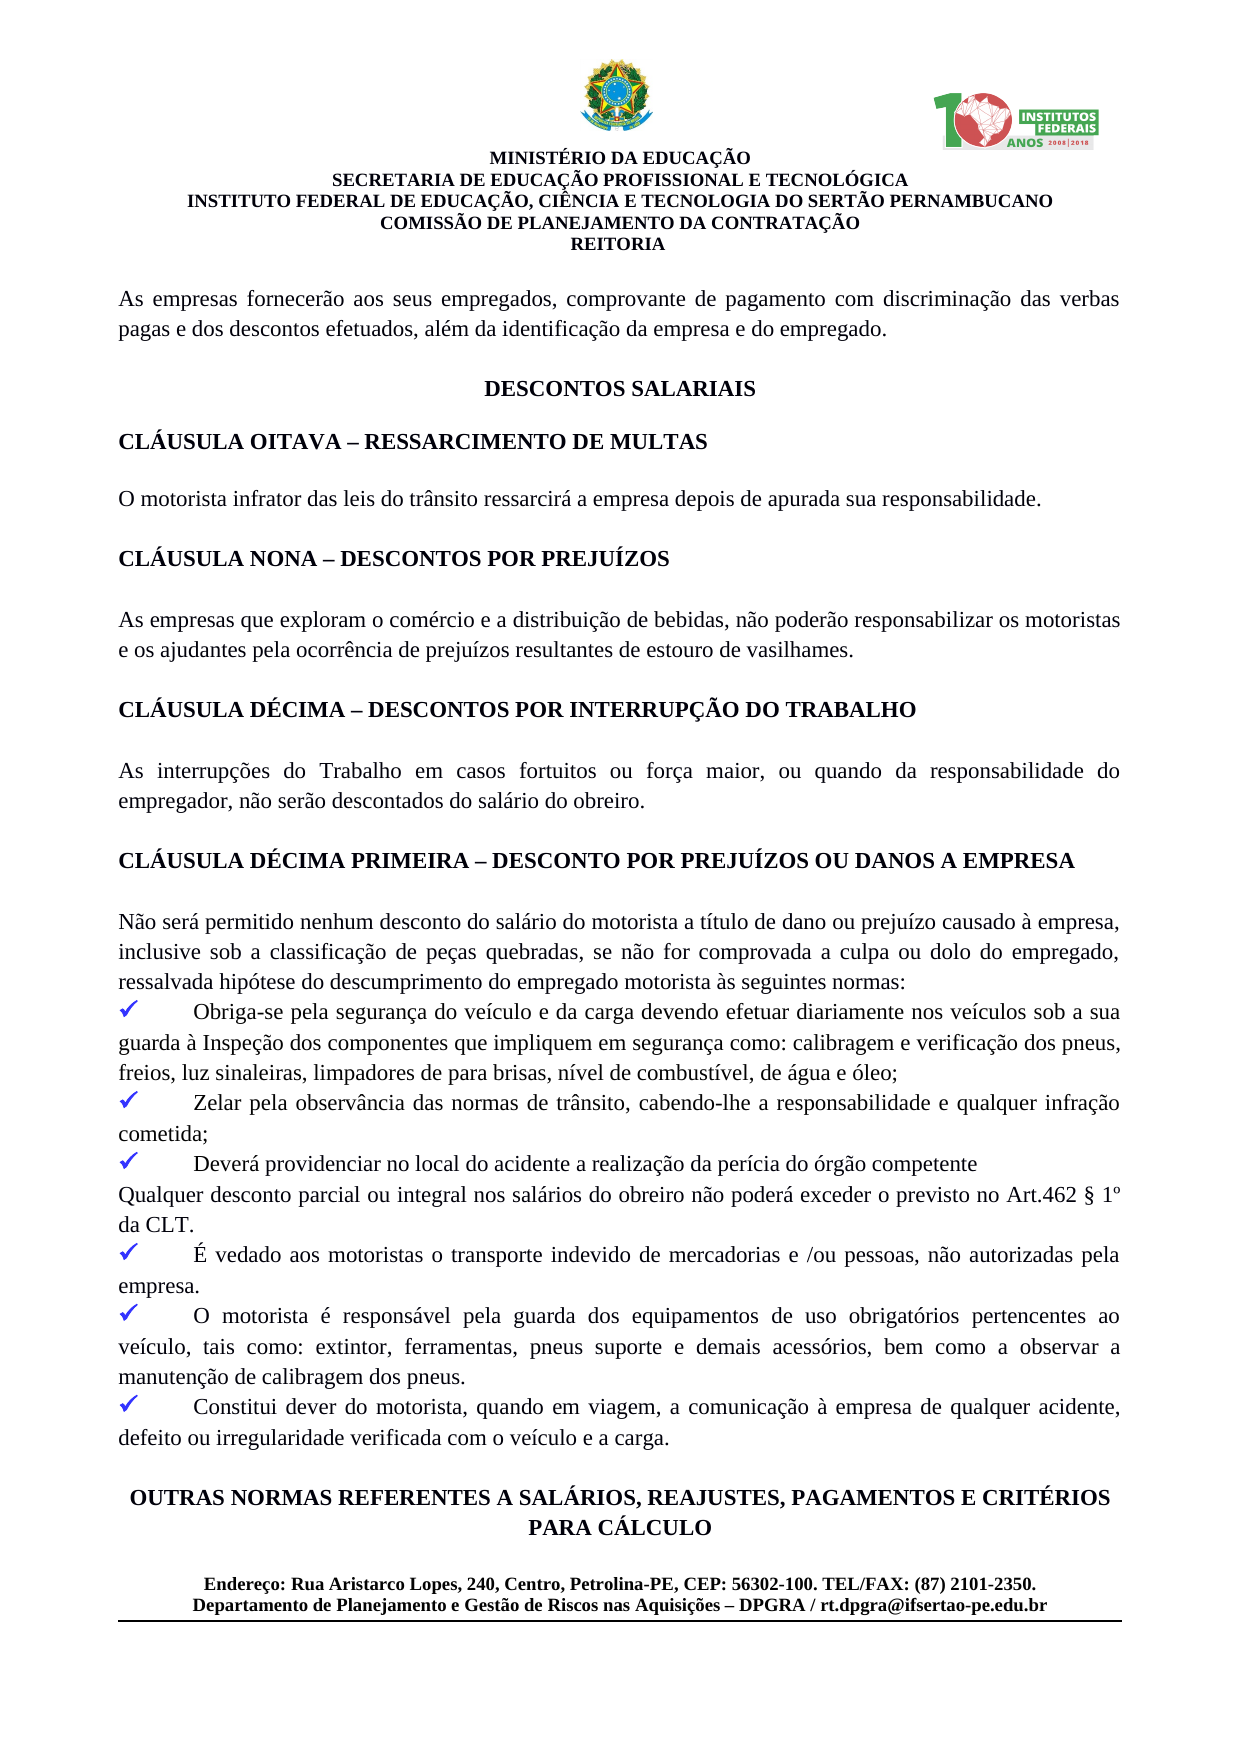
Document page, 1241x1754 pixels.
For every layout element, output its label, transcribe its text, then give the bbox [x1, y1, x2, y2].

list Zelar pela observância das normas de trânsito, cabendo-lhe a responsabilidade e qualquer infração cometida; [118, 1089, 1122, 1146]
list O motorista é responsável pela guarda dos equipamentos de uso obrigatórios pertencentes ao veículo, tais como: extintor, ferramentas, pneus suporte e demais acessórios, bem como a observar a manutenção de calibragem dos pneus. [118, 1302, 1122, 1389]
text As empresas que exploram o comércio e a distribuição de bebidas, não poderão responsabilizar os motoristas e os ajudantes pela ocorrência de prejuízos resultantes de estouro de vasilhames. [118, 606, 1122, 662]
text OUTRAS NORMAS REFERENTES A SALÁRIOS, REAJUSTES, PAGAMENTOS E CRITÉRIOS PARA CÁLCULO [118, 1484, 1122, 1541]
list É vedado aos motoristas o transporte indevido de mercadorias e /ou pessoas, não autorizadas pela empresa. [118, 1241, 1122, 1298]
text Qualquer desconto parcial ou integral nos salários do obreiro não poderá exceder o previsto no Art.462 § 1º da CLT. [118, 1181, 1122, 1237]
text CLÁUSULA DÉCIMA – DESCONTOS POR INTERRUPÇÃO DO TRABALHO [118, 696, 1122, 723]
text O motorista infrator das leis do trânsito ressarcirá a empresa depois de apurada sua responsabilidade. [118, 485, 1122, 511]
list Obriga-se pela segurança do veículo e da carga devendo efetuar diariamente nos veículos sob a sua guarda à Inspeção dos componentes que impliquem em segurança como: calibragem e verificação dos pneus, freios, luz sinaleiras, limpadores de para brisas, nível de combustível, de água e óleo; [118, 998, 1122, 1086]
list Deverá providenciar no local do acidente a realização da perícia do órgão competente [118, 1150, 1122, 1177]
picture [579, 58, 654, 132]
picture [933, 93, 1099, 150]
text Não será permitido nenhum desconto do salário do motorista a título de dano ou prejuízo causado à empresa, inclusive sob a classificação de peças quebradas, se não for comprovada a culpa ou dolo do empregado, ressalvada hipótese do descumprimento do empregado motorista às seguintes normas: [118, 908, 1122, 994]
text CLÁUSULA DÉCIMA PRIMEIRA – DESCONTO POR PREJUÍZOS OU DANOS A EMPRESA [118, 847, 1122, 874]
text As empresas fornecerão aos seus empregados, comprovante de pagamento com discriminação das verbas pagas e dos descontos efetuados, além da identificação da empresa e do empregado. [118, 285, 1122, 341]
text DESCONTOS SALARIAIS [118, 376, 1122, 402]
text CLÁUSULA OITAVA – RESSARCIMENTO DE MULTAS [118, 428, 1122, 454]
text As interrupções do Trabalho em casos fortuitos ou força maior, ou quando da responsabilidade do empregador, não serão descontados do salário do obreiro. [118, 757, 1122, 813]
text CLÁUSULA NONA – DESCONTOS POR PREJUÍZOS [118, 545, 1122, 572]
list Constitui dever do motorista, quando em viagem, a comunicação à empresa de qualquer acidente, defeito ou irregularidade verificada com o veículo e a carga. [118, 1393, 1122, 1450]
